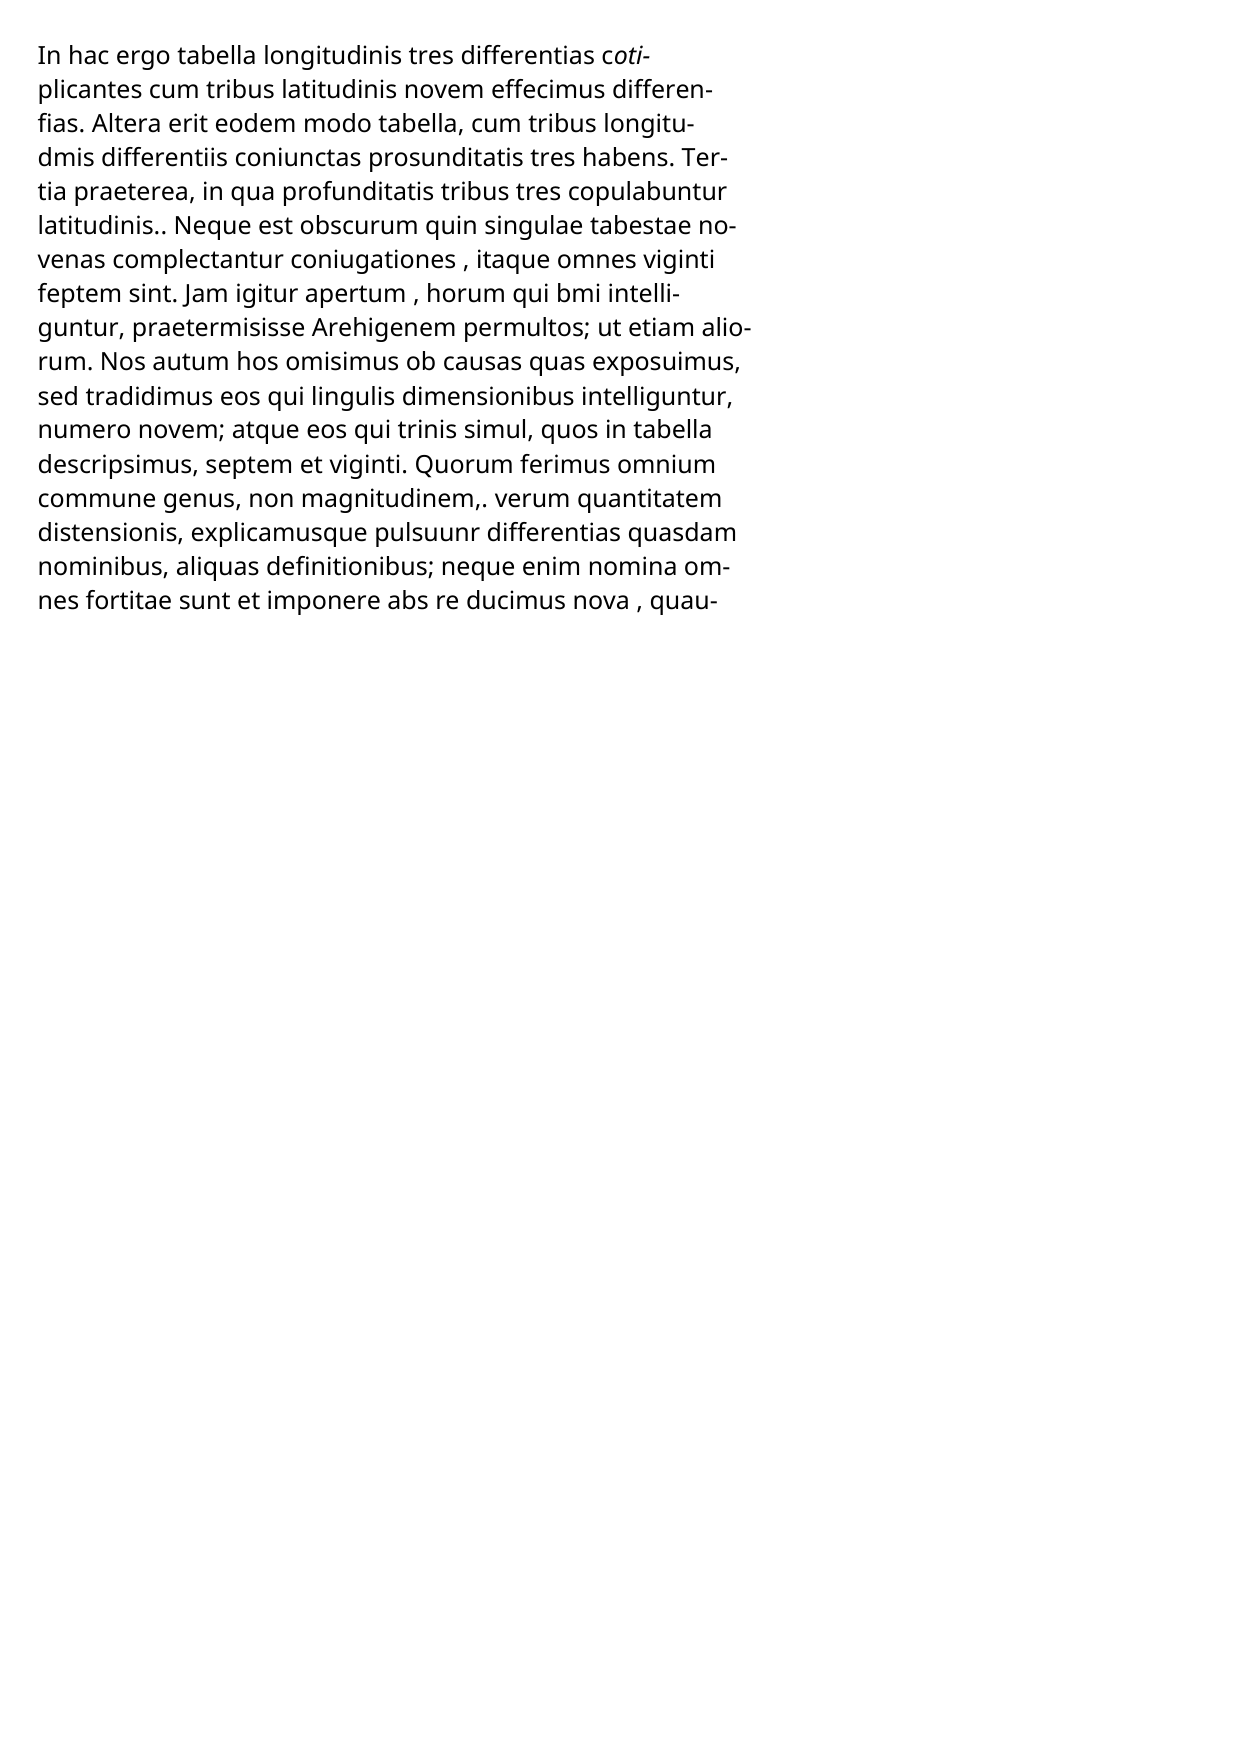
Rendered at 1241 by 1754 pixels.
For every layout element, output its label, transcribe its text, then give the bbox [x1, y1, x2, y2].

text In hac ergo tabella longitudinis tres differentias coti- plicantes cum tribus latitudinis novem effecimus differen- fias. Altera erit eodem modo tabella, cum tribus longitu- dmis differentiis coniunctas prosunditatis tres habens. Ter- tia praeterea, in qua profunditatis tribus tres copulabuntur latitudinis.. Neque est obscurum quin singulae tabestae no- venas complectantur coniugationes , itaque omnes viginti feptem sint. Jam igitur apertum , horum qui bmi intelli- guntur, praetermisisse Arehigenem permultos; ut etiam alio- rum. Nos autum hos omisimus ob causas quas exposuimus, sed tradidimus eos qui lingulis dimensionibus intelliguntur, numero novem; atque eos qui trinis simul, quos in tabella descripsimus, septem et viginti. Quorum ferimus omnium commune genus, non magnitudinem,. verum quantitatem distensionis, explicamusque pulsuunr differentias quasdam nominibus, aliquas definitionibus; neque enim nomina om- nes fortitae sunt et imponere abs re ducimus nova , quau- [37, 37, 1203, 617]
